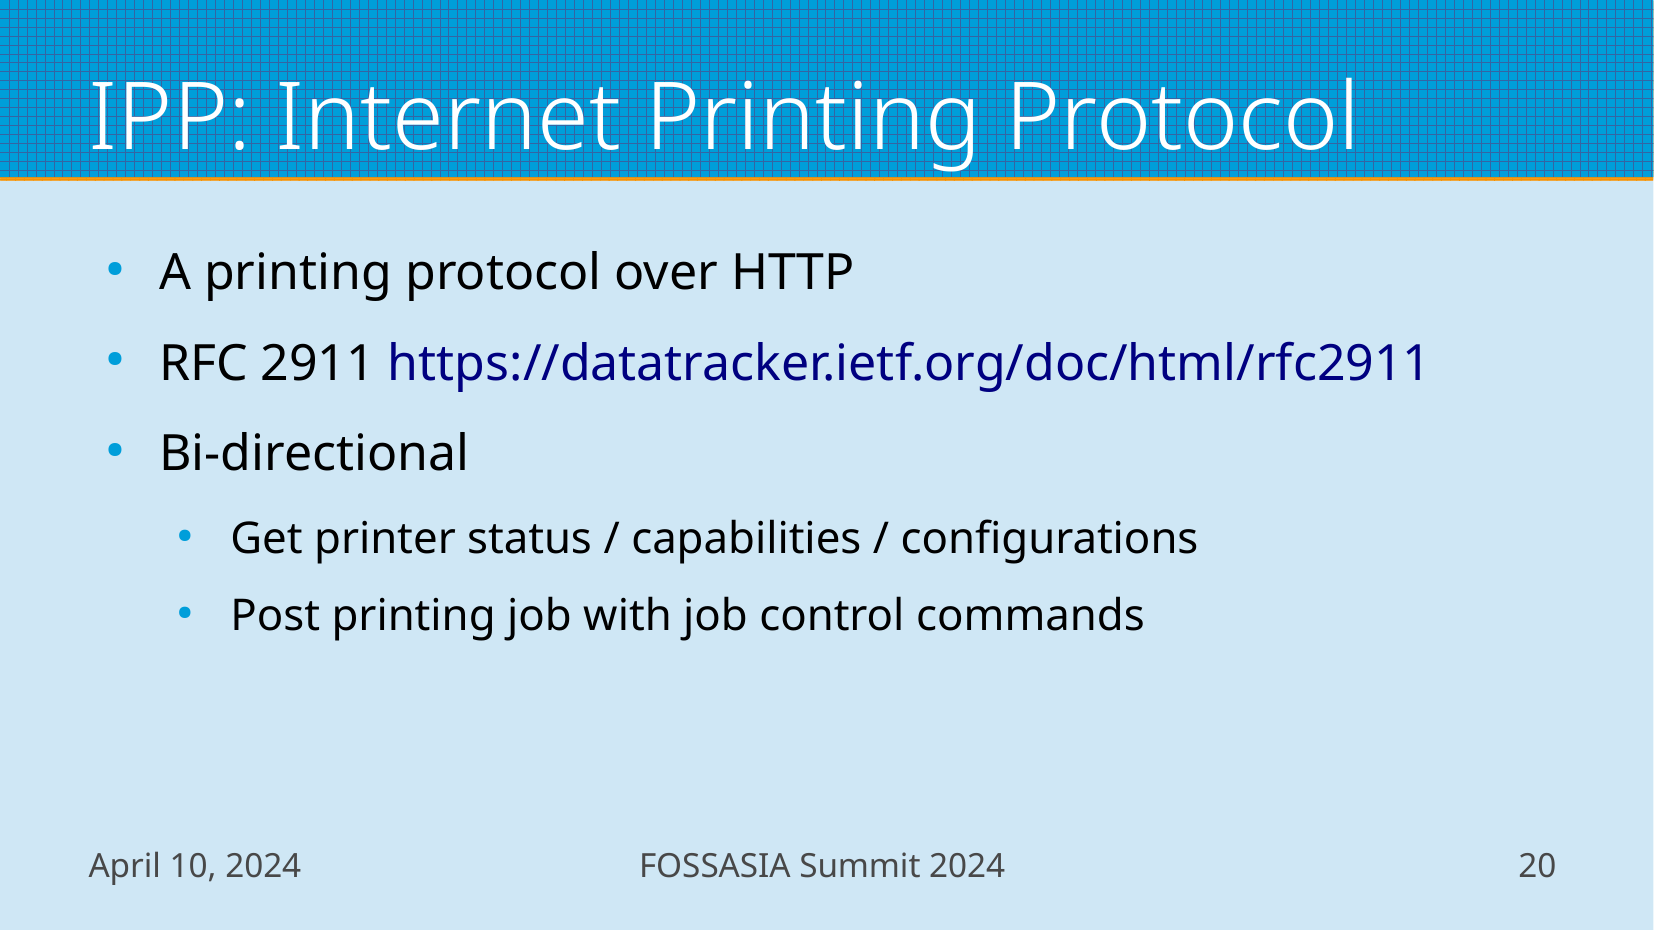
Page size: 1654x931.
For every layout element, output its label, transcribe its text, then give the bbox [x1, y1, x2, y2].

title IPP: Internet Printing Protocol [88, 14, 1565, 178]
list A printing protocol over HTTP RFC 2911 https://datatracker.ietf.org/doc/html/rfc2911 Bi-directional Get printer status / capabilities / configurations Post printing job with job control commands [88, 236, 1565, 813]
